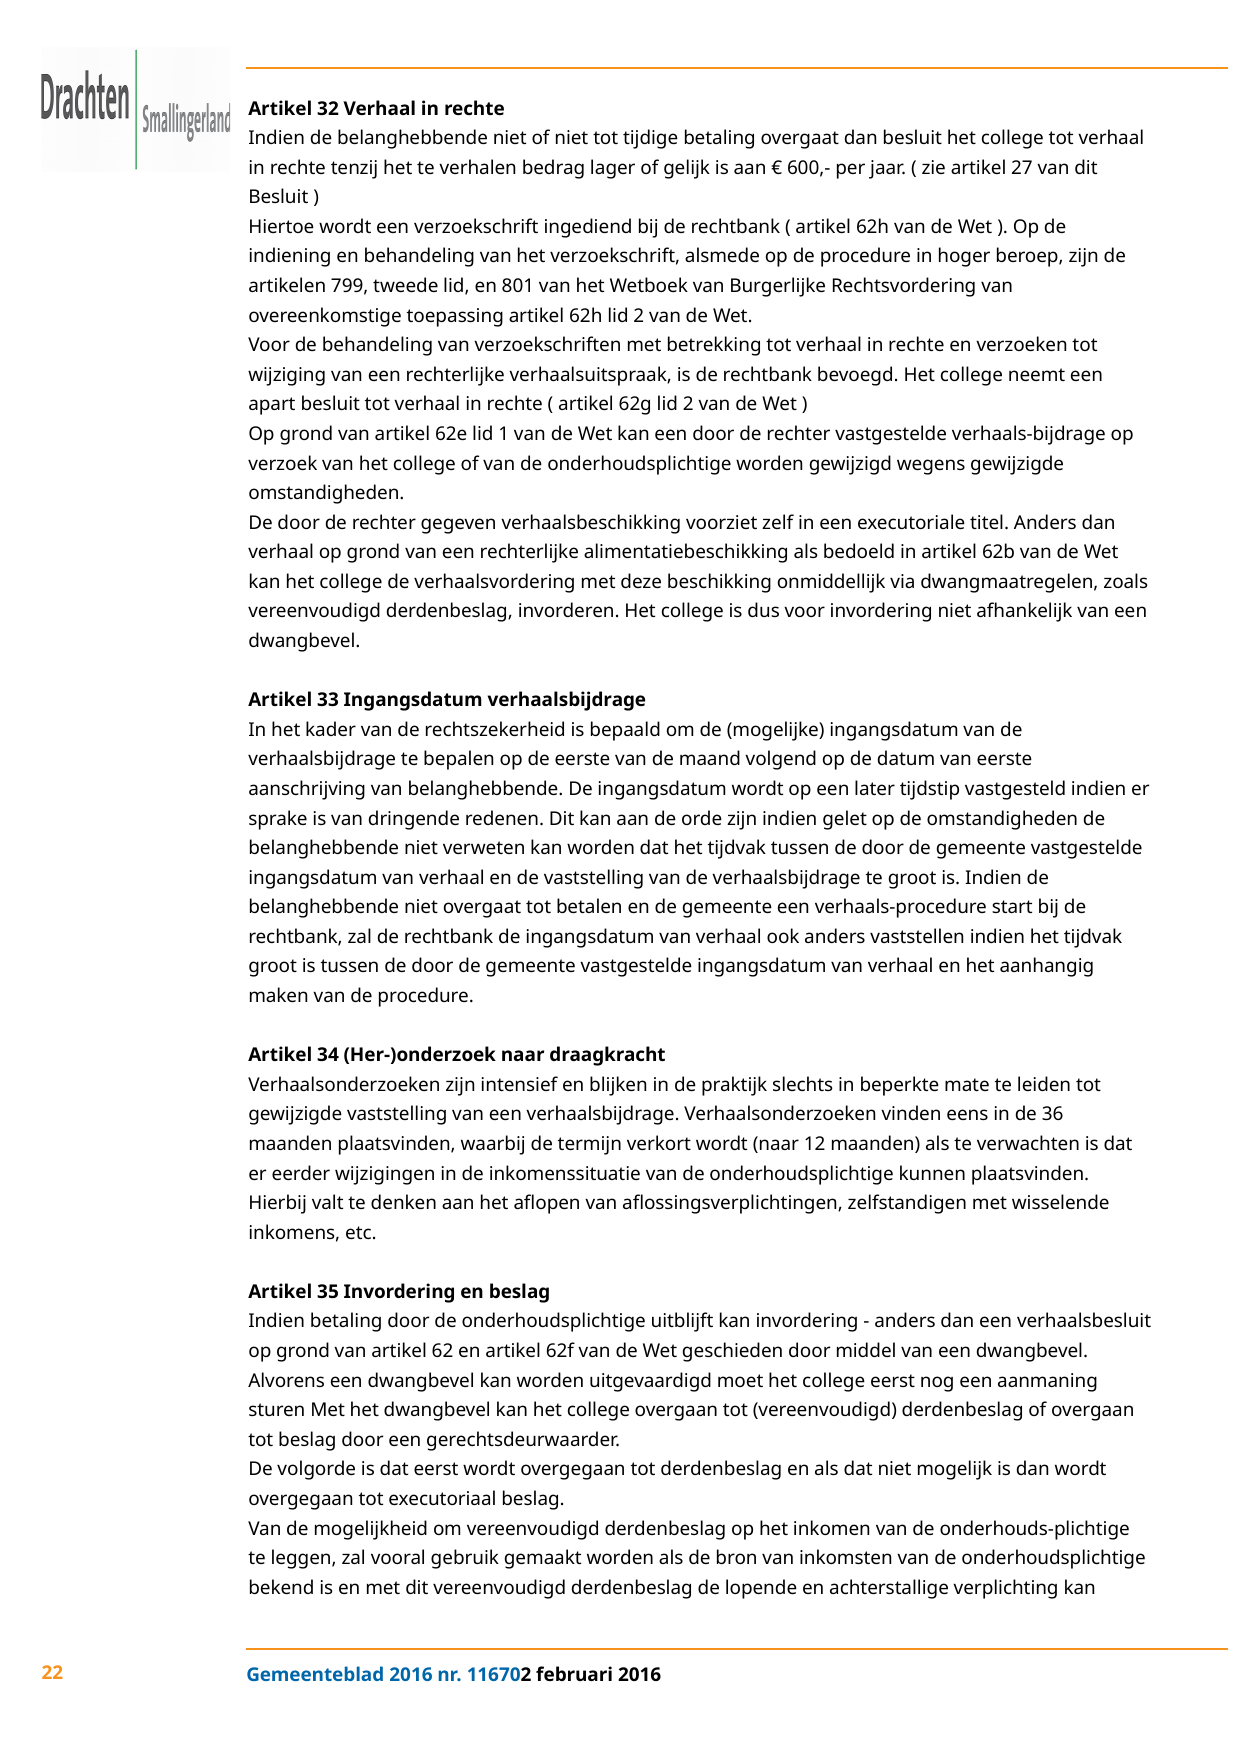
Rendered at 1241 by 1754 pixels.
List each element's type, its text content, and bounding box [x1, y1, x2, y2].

text In het kader van de rechtszekerheid is bepaald om de (mogelijke) ingangsdatum van de verhaalsbijdrage te bepalen op de eerste van de maand volgend op de datum van eerste aanschrijving van belanghebbende. De ingangsdatum wordt op een later tijdstip vastgesteld indien er sprake is van dringende redenen. Dit kan aan de orde zijn indien gelet op de omstandigheden de belanghebbende niet verweten kan worden dat het tijdvak tussen de door de gemeente vastgestelde ingangsdatum van verhaal en de vaststelling van de verhaalsbijdrage te groot is. Indien de belanghebbende niet overgaat tot betalen en de gemeente een verhaals-procedure start bij de rechtbank, zal de rechtbank de ingangsdatum van verhaal ook anders vaststellen indien het tijdvak groot is tussen de door de gemeente vastgestelde ingangsdatum van verhaal en het aanhangig maken van de procedure. [248, 716, 1152, 1008]
text Artikel 33 Ingangsdatum verhaalsbijdrage [248, 686, 1152, 712]
text De door de rechter gegeven verhaalsbeschikking voorziet zelf in een executoriale titel. Anders dan verhaal op grond van een rechterlijke alimentatiebeschikking als bedoeld in artikel 62b van de Wet kan het college de verhaalsvordering met deze beschikking onmiddellijk via dwangmaatregelen, zoals vereenvoudigd derdenbeslag, invorderen. Het college is dus voor invordering niet afhankelijk van een dwangbevel. [248, 509, 1152, 653]
text Artikel 34 (Her-)onderzoek naar draagkracht [248, 1041, 1152, 1067]
text Verhaalsonderzoeken zijn intensief en blijken in de praktijk slechts in beperkte mate te leiden tot gewijzigde vaststelling van een verhaalsbijdrage. Verhaalsonderzoeken vinden eens in de 36 maanden plaatsvinden, waarbij de termijn verkort wordt (naar 12 maanden) als te verwachten is dat er eerder wijzigingen in de inkomenssituatie van de onderhoudsplichtige kunnen plaatsvinden. Hierbij valt te denken aan het aflopen van aflossingsverplichtingen, zelfstandigen met wisselende inkomens, etc. [248, 1071, 1152, 1245]
text Indien betaling door de onderhoudsplichtige uitblijft kan invordering - anders dan een verhaalsbesluit op grond van artikel 62 en artikel 62f van de Wet geschieden door middel van een dwangbevel. Alvorens een dwangbevel kan worden uitgevaardigd moet het college eerst nog een aanmaning sturen Met het dwangbevel kan het college overgaan tot (vereenvoudigd) derdenbeslag of overgaan tot beslag door een gerechtsdeurwaarder. [248, 1308, 1152, 1452]
text Artikel 32 Verhaal in rechte [248, 95, 1152, 121]
text Voor de behandeling van verzoekschriften met betrekking tot verhaal in rechte en verzoeken tot wijziging van een rechterlijke verhaalsuitspraak, is de rechtbank bevoegd. Het college neemt een apart besluit tot verhaal in rechte ( artikel 62g lid 2 van de Wet ) [248, 331, 1152, 416]
text De volgorde is dat eerst wordt overgegaan tot derdenbeslag en als dat niet mogelijk is dan wordt overgegaan tot executoriaal beslag. [248, 1456, 1152, 1511]
text Op grond van artikel 62e lid 1 van de Wet kan een door de rechter vastgestelde verhaals-bijdrage op verzoek van het college of van de onderhoudsplichtige worden gewijzigd wegens gewijzigde omstandigheden. [248, 420, 1152, 505]
text Van de mogelijkheid om vereenvoudigd derdenbeslag op het inkomen van de onderhouds-plichtige te leggen, zal vooral gebruik gemaakt worden als de bron van inkomsten van de onderhoudsplichtige bekend is en met dit vereenvoudigd derdenbeslag de lopende en achterstallige verplichting kan [248, 1515, 1152, 1600]
text Hiertoe wordt een verzoekschrift ingediend bij de rechtbank ( artikel 62h van de Wet ). Op de indiening en behandeling van het verzoekschrift, alsmede op de procedure in hoger beroep, zijn de artikelen 799, tweede lid, en 801 van het Wetboek van Burgerlijke Rechtsvordering van overeenkomstige toepassing artikel 62h lid 2 van de Wet. [248, 213, 1152, 328]
text Indien de belanghebbende niet of niet tot tijdige betaling overgaat dan besluit het college tot verhaal in rechte tenzij het te verhalen bedrag lager of gelijk is aan € 600,- per jaar. ( zie artikel 27 van dit Besluit ) [248, 124, 1152, 209]
text Artikel 35 Invordering en beslag [248, 1278, 1152, 1304]
picture [41, 47, 231, 172]
